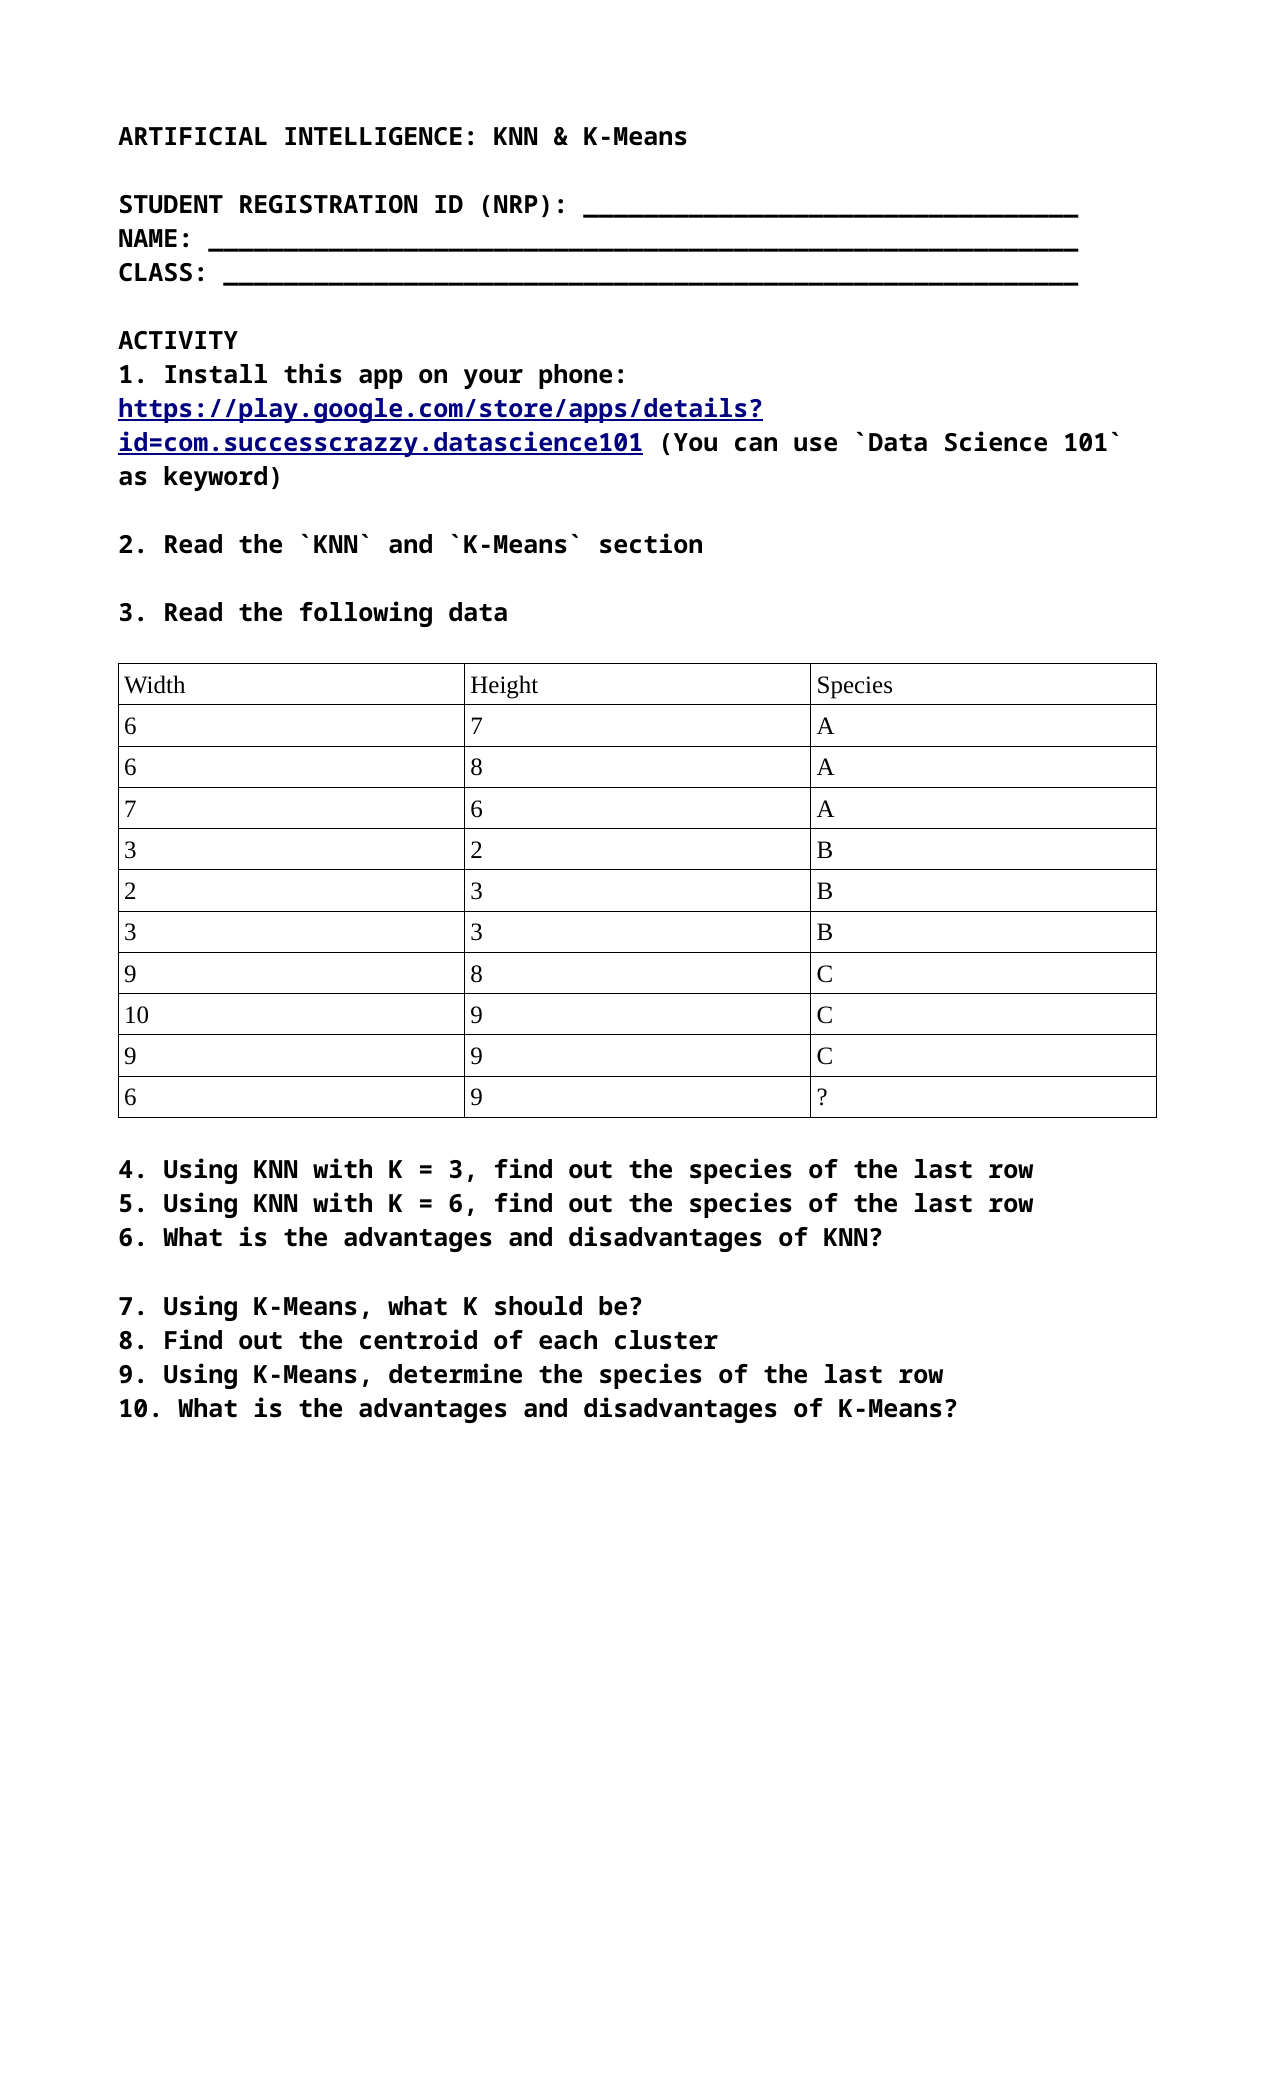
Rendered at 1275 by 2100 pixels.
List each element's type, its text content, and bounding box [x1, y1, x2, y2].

table_cell 3 [119, 912, 464, 952]
table_cell C [811, 994, 1156, 1034]
table_cell B [811, 912, 1156, 952]
table_cell 8 [465, 747, 810, 787]
text 9. Using K-Means, determine the species of the last row [118, 1356, 1157, 1390]
table_cell C [811, 953, 1156, 993]
text ARTIFICIAL INTELLIGENCE: KNN & K-Means [118, 118, 1157, 152]
text 2. Read the `KNN` and `K-Means` section [118, 527, 1157, 561]
text 3. Read the following data [118, 595, 1157, 629]
table_cell 9 [465, 994, 810, 1034]
table_cell ? [811, 1077, 1156, 1117]
table_cell 6 [119, 705, 464, 746]
text NAME: __________________________________________________________ [118, 220, 1157, 254]
table_cell 7 [119, 788, 464, 828]
table_cell 6 [465, 788, 810, 828]
table_cell A [811, 705, 1156, 746]
table_cell 3 [465, 870, 810, 911]
text 5. Using KNN with K = 6, find out the species of the last row [118, 1186, 1157, 1220]
text ACTIVITY [118, 322, 1157, 357]
table_cell B [811, 870, 1156, 911]
table_cell 7 [465, 705, 810, 746]
text 6. What is the advantages and disadvantages of KNN? [118, 1220, 1157, 1254]
table_header Height [465, 664, 810, 704]
table_header Width [119, 664, 464, 704]
table_cell 2 [465, 829, 810, 869]
text STUDENT REGISTRATION ID (NRP): _________________________________ [118, 186, 1157, 220]
table_cell 2 [119, 870, 464, 911]
table_cell 8 [465, 953, 810, 993]
table_cell A [811, 747, 1156, 787]
table_cell 9 [465, 1077, 810, 1117]
table_cell 3 [119, 829, 464, 869]
table_cell 9 [119, 1035, 464, 1076]
text CLASS: _________________________________________________________ [118, 254, 1157, 288]
text 7. Using K-Means, what K should be? [118, 1288, 1157, 1322]
table_cell A [811, 788, 1156, 828]
table_cell 9 [119, 953, 464, 993]
table_cell 10 [119, 994, 464, 1034]
text 8. Find out the centroid of each cluster [118, 1322, 1157, 1356]
table_cell 6 [119, 747, 464, 787]
text 1. Install this app on your phone: https://play.google.com/store/apps/details?id=com.successcrazzy.datascience101 (You can use `Data Science 101` as keyword) [118, 357, 1157, 493]
text 4. Using KNN with K = 3, find out the species of the last row [118, 1152, 1157, 1186]
table_cell C [811, 1035, 1156, 1076]
table_cell B [811, 829, 1156, 869]
text 10. What is the advantages and disadvantages of K-Means? [118, 1390, 1157, 1424]
table_header Species [811, 664, 1156, 704]
table_cell 3 [465, 912, 810, 952]
table_cell 9 [465, 1035, 810, 1076]
table_cell 6 [119, 1077, 464, 1117]
